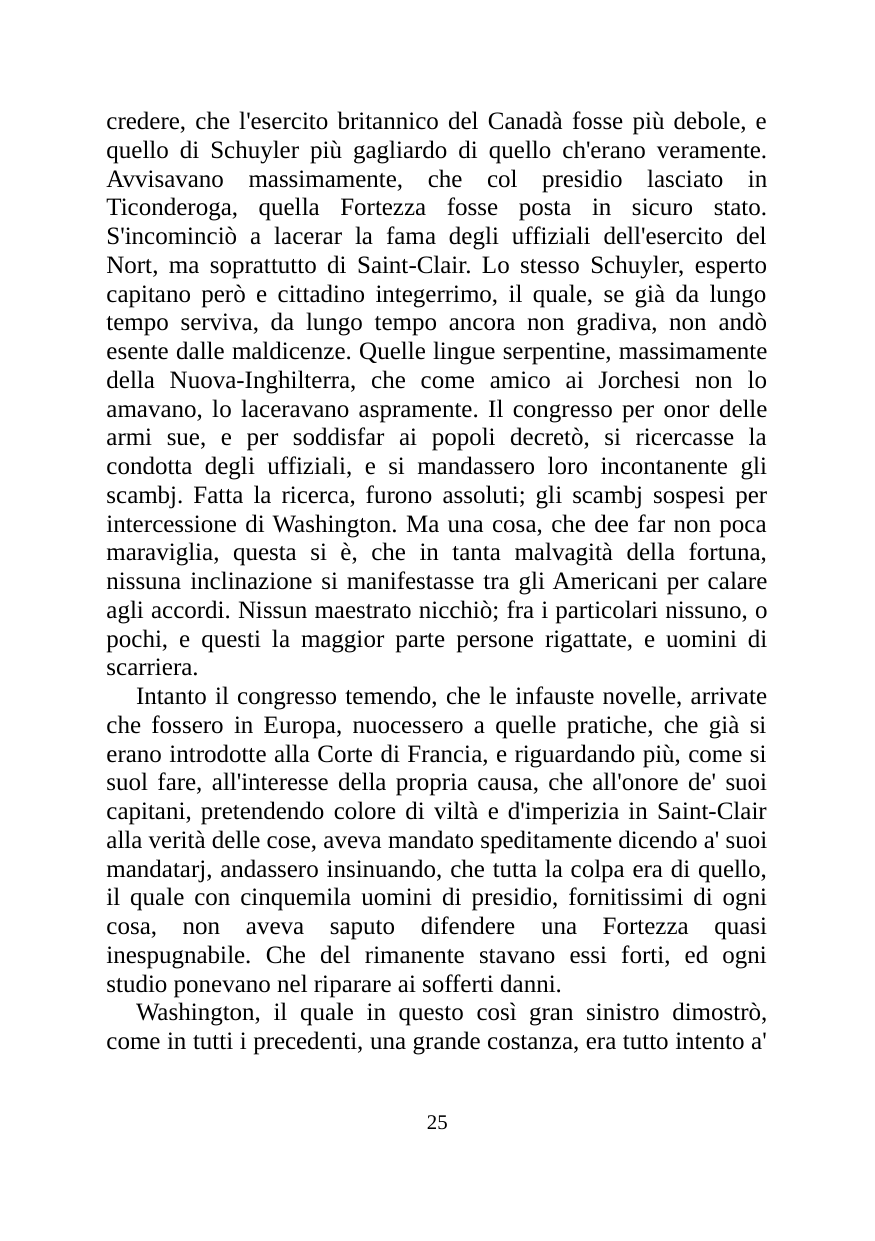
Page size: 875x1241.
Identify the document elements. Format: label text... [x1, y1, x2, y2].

text Intanto il congresso temendo, che le infauste novelle, arrivate che fossero in Europa, nuocessero a quelle pratiche, che già si erano introdotte alla Corte di Francia, e riguardando più, come si suol fare, all'interesse della propria causa, che all'onore de' suoi capitani, pretendendo colore di viltà e d'imperizia in Saint-Clair alla verità delle cose, aveva mandato speditamente dicendo a' suoi mandatarj, andassero insinuando, che tutta la colpa era di quello, il quale con cinquemila uomini di presidio, fornitissimi di ogni cosa, non aveva saputo difendere una Fortezza quasi inespugnabile. Che del rimanente stavano essi forti, ed ogni studio ponevano nel riparare ai sofferti danni. [106, 681, 768, 997]
text credere, che l'esercito britannico del Canadà fosse più debole, e quello di Schuyler più gagliardo di quello ch'erano veramente. Avvisavano massimamente, che col presidio lasciato in Ticonderoga, quella Fortezza fosse posta in sicuro stato. S'incominciò a lacerar la fama degli uffiziali dell'esercito del Nort, ma soprattutto di Saint-Clair. Lo stesso Schuyler, esperto capitano però e cittadino integerrimo, il quale, se già da lungo tempo serviva, da lungo tempo ancora non gradiva, non andò esente dalle maldicenze. Quelle lingue serpentine, massimamente della Nuova-Inghilterra, che come amico ai Jorchesi non lo amavano, lo laceravano aspramente. Il congresso per onor delle armi sue, e per soddisfar ai popoli decretò, si ricercasse la condotta degli uffiziali, e si mandassero loro incontanente gli scambj. Fatta la ricerca, furono assoluti; gli scambj sospesi per intercessione di Washington. Ma una cosa, che dee far non poca maraviglia, questa si è, che in tanta malvagità della fortuna, nissuna inclinazione si manifestasse tra gli Americani per calare agli accordi. Nissun maestrato nicchiò; fra i particolari nissuno, o pochi, e questi la maggior parte persone rigattate, e uomini di scarriera. [106, 106, 768, 681]
text Washington, il quale in questo così gran sinistro dimostrò, come in tutti i precedenti, una grande costanza, era tutto intento a' [106, 997, 768, 1055]
